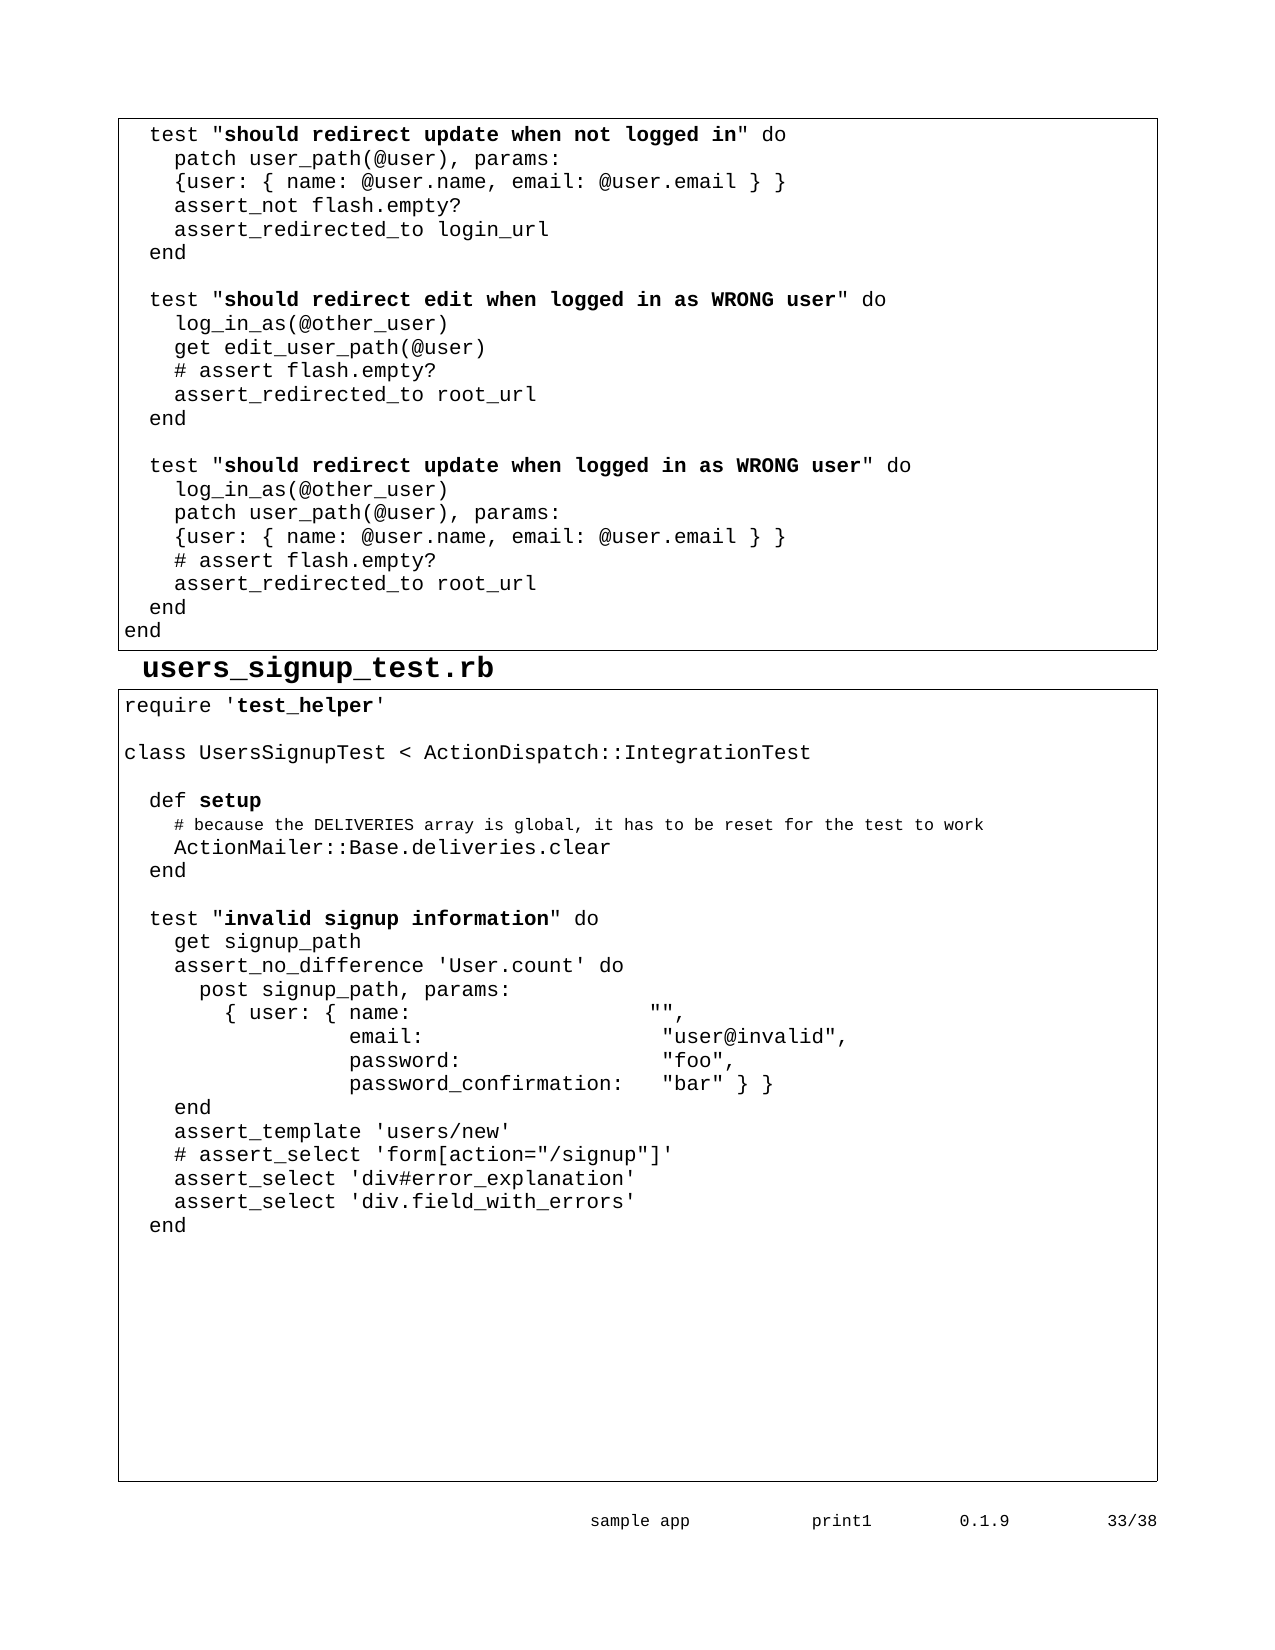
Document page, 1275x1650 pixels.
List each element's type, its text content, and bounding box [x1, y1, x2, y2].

table_header test "should redirect update when not logged in" do patch user_path(@user), params: {user: { name: @user.name, email: @user.email } } assert_not flash.empty? assert_redirected_to login_url end test "should redirect edit when logged in as WRONG user" do log_in_as(@other_user) get edit_user_path(@user) # assert flash.empty? assert_redirected_to root_url end test "should redirect update when logged in as WRONG user" do log_in_as(@other_user) patch user_path(@user), params: {user: { name: @user.name, email: @user.email } } # assert flash.empty? assert_redirected_to root_url end end [119, 119, 1157, 650]
subtitle users_signup_test.rb [142, 653, 1157, 686]
table_header require 'test_helper' class UsersSignupTest < ActionDispatch::IntegrationTest def setup # because the DELIVERIES array is global, it has to be reset for the test to work ActionMailer::Base.deliveries.clear end test "invalid signup information" do get signup_path assert_no_difference 'User.count' do post signup_path, params: { user: { name: "", email: "user@invalid", password: "foo", password_confirmation: "bar" } } end assert_template 'users/new' # assert_select 'form[action="/signup"]' assert_select 'div#error_explanation' assert_select 'div.field_with_errors' end [119, 690, 1157, 1481]
